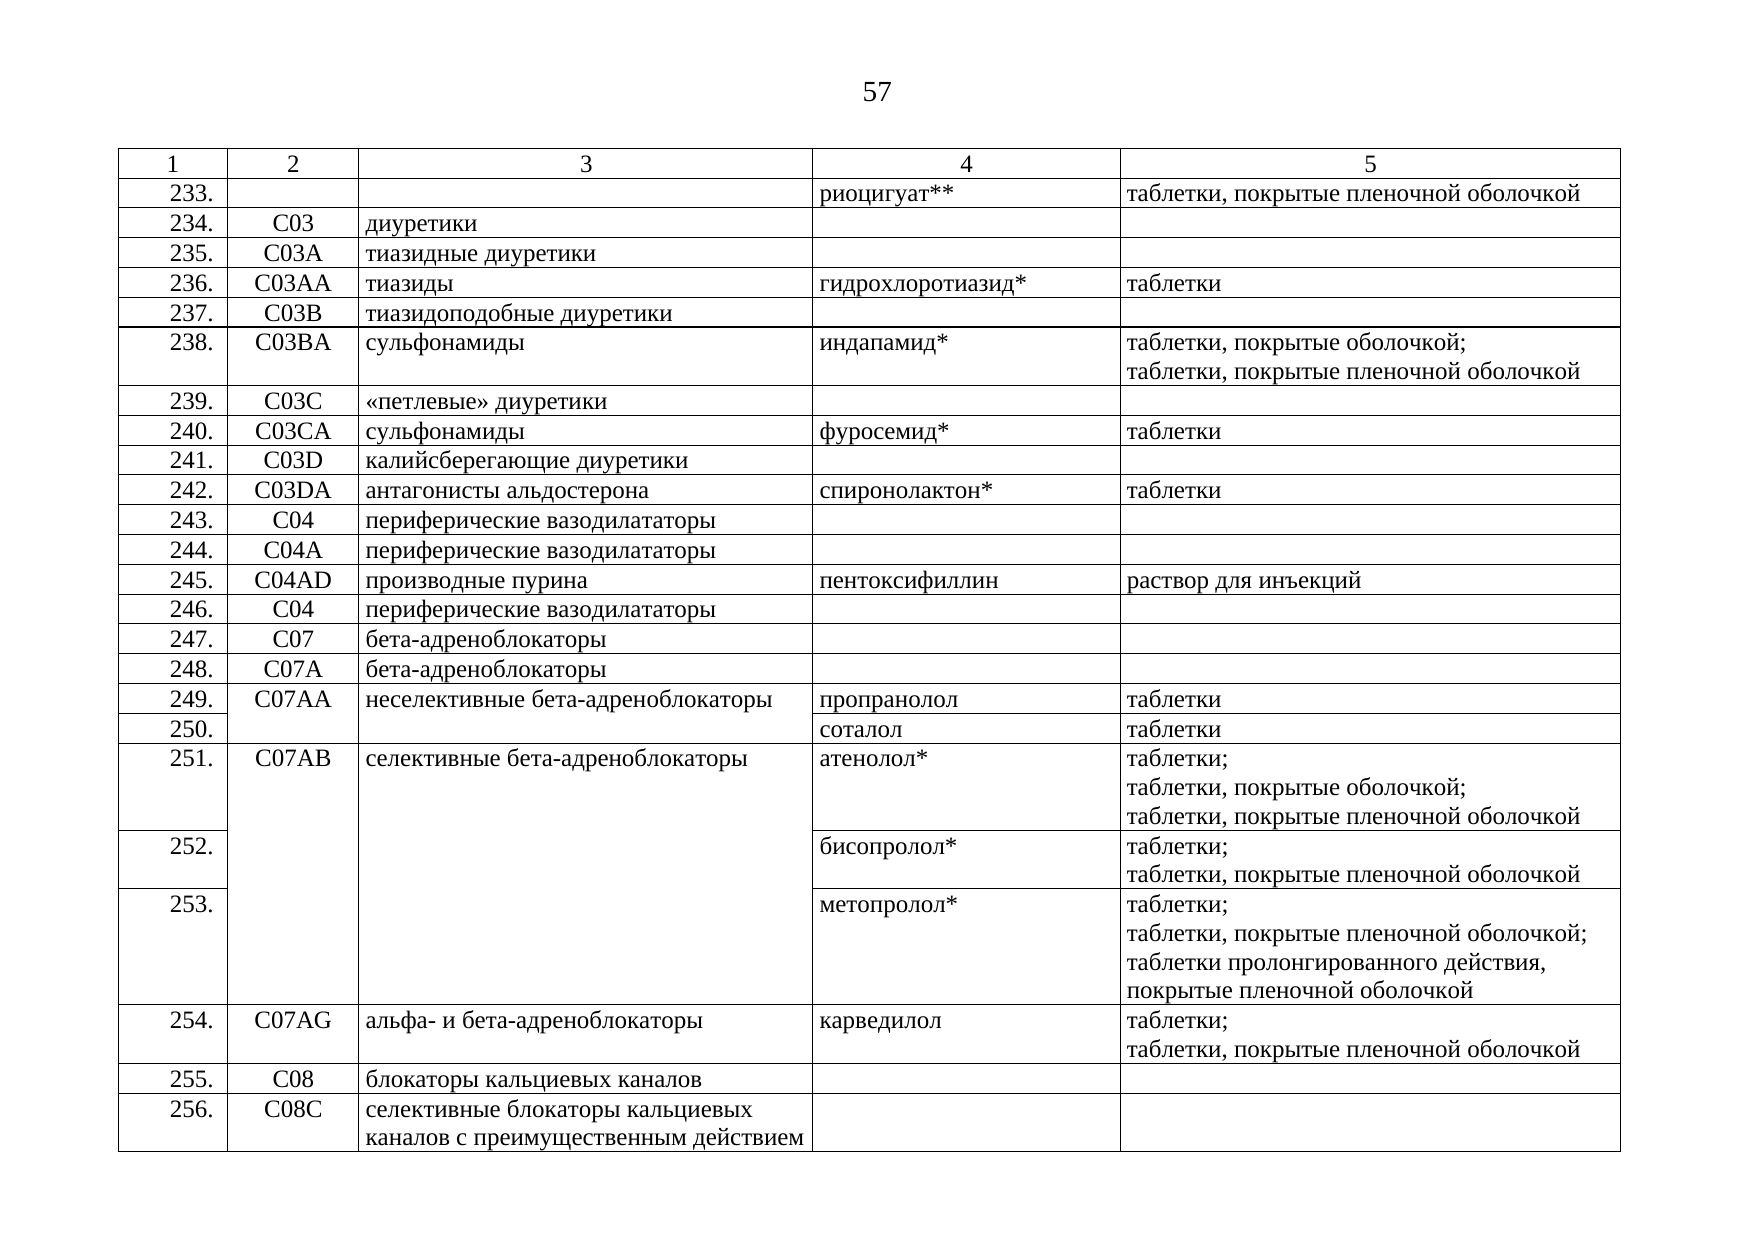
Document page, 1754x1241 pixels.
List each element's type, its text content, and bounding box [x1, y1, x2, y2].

table_cell соталол [813, 714, 1120, 742]
table_cell [119, 831, 227, 888]
table_cell карведилол [813, 1005, 1120, 1063]
table_cell C04 [228, 595, 358, 623]
table_cell [119, 654, 227, 683]
table_header 3 [359, 149, 812, 177]
table_cell [813, 1064, 1120, 1093]
table_cell C03DA [228, 475, 358, 504]
table_cell [813, 386, 1120, 415]
table_cell [1121, 446, 1620, 474]
table_header 1 [119, 149, 227, 177]
table_cell раствор для инъекций [1121, 565, 1620, 593]
table_cell [228, 713, 358, 742]
table_cell атенолол* [813, 744, 1120, 830]
table_cell [119, 386, 227, 415]
table_cell производные пурина [359, 565, 812, 593]
table_cell [119, 1094, 227, 1151]
table_cell [119, 208, 227, 237]
table_cell «петлевые» диуретики [359, 386, 812, 415]
table_cell периферические вазодилататоры [359, 535, 812, 564]
table_cell [1121, 505, 1620, 534]
table_cell таблетки [1121, 268, 1620, 297]
table_cell C07AA [228, 684, 358, 713]
table_cell C04 [228, 505, 358, 534]
table_cell [119, 416, 227, 444]
table_cell [119, 446, 227, 474]
table_cell тиазидные диуретики [359, 238, 812, 267]
table_cell [1121, 208, 1620, 237]
table_cell пропранолол [813, 684, 1120, 713]
table_cell [813, 624, 1120, 653]
table_cell сульфонамиды [359, 328, 812, 385]
table_cell [813, 505, 1120, 534]
table_cell C03C [228, 386, 358, 415]
table_cell таблетки, покрытые оболочкой; таблетки, покрытые пленочной оболочкой [1121, 328, 1620, 385]
table_cell таблетки, покрытые пленочной оболочкой [1121, 179, 1620, 207]
table_cell таблетки [1121, 416, 1620, 444]
table_cell диуретики [359, 208, 812, 237]
table_cell бисопролол* [813, 831, 1120, 888]
table_cell [813, 298, 1120, 326]
table_cell антагонисты альдостерона [359, 475, 812, 504]
table_cell [119, 505, 227, 534]
table_cell [1121, 1094, 1620, 1151]
table_cell таблетки [1121, 714, 1620, 742]
table_cell [1121, 624, 1620, 653]
table_cell [119, 624, 227, 653]
table_cell C03D [228, 446, 358, 474]
table_cell [119, 179, 227, 207]
table_cell риоцигуат** [813, 179, 1120, 207]
table_cell [119, 1005, 227, 1063]
table_cell гидрохлоротиазид* [813, 268, 1120, 297]
table_cell C04A [228, 535, 358, 564]
table_header 5 [1121, 149, 1620, 177]
table_cell [813, 208, 1120, 237]
table_cell C07 [228, 624, 358, 653]
table_cell [359, 179, 812, 207]
table_cell [1121, 595, 1620, 623]
table_cell [119, 1064, 227, 1093]
table_cell блокаторы кальциевых каналов [359, 1064, 812, 1093]
table_cell C03AA [228, 268, 358, 297]
table_cell [228, 179, 358, 207]
table_cell таблетки; таблетки, покрытые пленочной оболочкой [1121, 1005, 1620, 1063]
table_header 2 [228, 149, 358, 177]
table_cell C07A [228, 654, 358, 683]
table_cell [813, 535, 1120, 564]
table_cell [813, 654, 1120, 683]
table_cell [119, 268, 227, 297]
table_cell C03A [228, 238, 358, 267]
table_cell [119, 684, 227, 713]
table_cell таблетки [1121, 684, 1620, 713]
table_cell калийсберегающие диуретики [359, 446, 812, 474]
table_cell периферические вазодилататоры [359, 505, 812, 534]
table_cell пентоксифиллин [813, 565, 1120, 593]
table_cell C03 [228, 208, 358, 237]
table_cell C03CA [228, 416, 358, 444]
table_cell C03BA [228, 328, 358, 385]
table_cell периферические вазодилататоры [359, 595, 812, 623]
table_cell бета-адреноблокаторы [359, 624, 812, 653]
table_cell [119, 744, 227, 830]
table_cell метопролол* [813, 889, 1120, 1004]
table_cell тиазидоподобные диуретики [359, 298, 812, 326]
table_cell тиазиды [359, 268, 812, 297]
table_cell [1121, 238, 1620, 267]
table_cell [119, 328, 227, 385]
table_cell C07AB [228, 744, 358, 1004]
table_cell [119, 475, 227, 504]
table_cell [119, 535, 227, 564]
table_cell [119, 595, 227, 623]
table_cell [813, 446, 1120, 474]
table_cell бета-адреноблокаторы [359, 654, 812, 683]
table_cell [119, 238, 227, 267]
table_cell [119, 714, 227, 742]
table_cell C04AD [228, 565, 358, 593]
table_cell спиронолактон* [813, 475, 1120, 504]
table_cell таблетки; таблетки, покрытые пленочной оболочкой [1121, 831, 1620, 888]
table_cell [1121, 654, 1620, 683]
table_cell таблетки [1121, 475, 1620, 504]
table_cell [119, 565, 227, 593]
table_header 4 [813, 149, 1120, 177]
table_cell селективные бета-адреноблокаторы [359, 744, 812, 1004]
table_cell селективные блокаторы кальциевых каналов с преимущественным действием [359, 1094, 812, 1151]
table_cell C07AG [228, 1005, 358, 1063]
table_cell [119, 298, 227, 326]
table_cell C08 [228, 1064, 358, 1093]
table_cell [119, 889, 227, 1004]
table_cell таблетки; таблетки, покрытые пленочной оболочкой; таблетки пролонгированного действия, покрытые пленочной оболочкой [1121, 889, 1620, 1004]
table_cell сульфонамиды [359, 416, 812, 444]
table_cell C03B [228, 298, 358, 326]
table_cell альфа- и бета-адреноблокаторы [359, 1005, 812, 1063]
table_cell таблетки; таблетки, покрытые оболочкой; таблетки, покрытые пленочной оболочкой [1121, 744, 1620, 830]
table_cell [813, 595, 1120, 623]
table_cell фуросемид* [813, 416, 1120, 444]
table_cell неселективные бета-адреноблокаторы [359, 684, 812, 742]
table_cell [813, 238, 1120, 267]
table_cell [813, 1094, 1120, 1151]
table_cell [1121, 386, 1620, 415]
table_cell [1121, 535, 1620, 564]
table_cell [1121, 298, 1620, 326]
table_cell [1121, 1064, 1620, 1093]
table_cell индапамид* [813, 328, 1120, 385]
table_cell C08C [228, 1094, 358, 1151]
